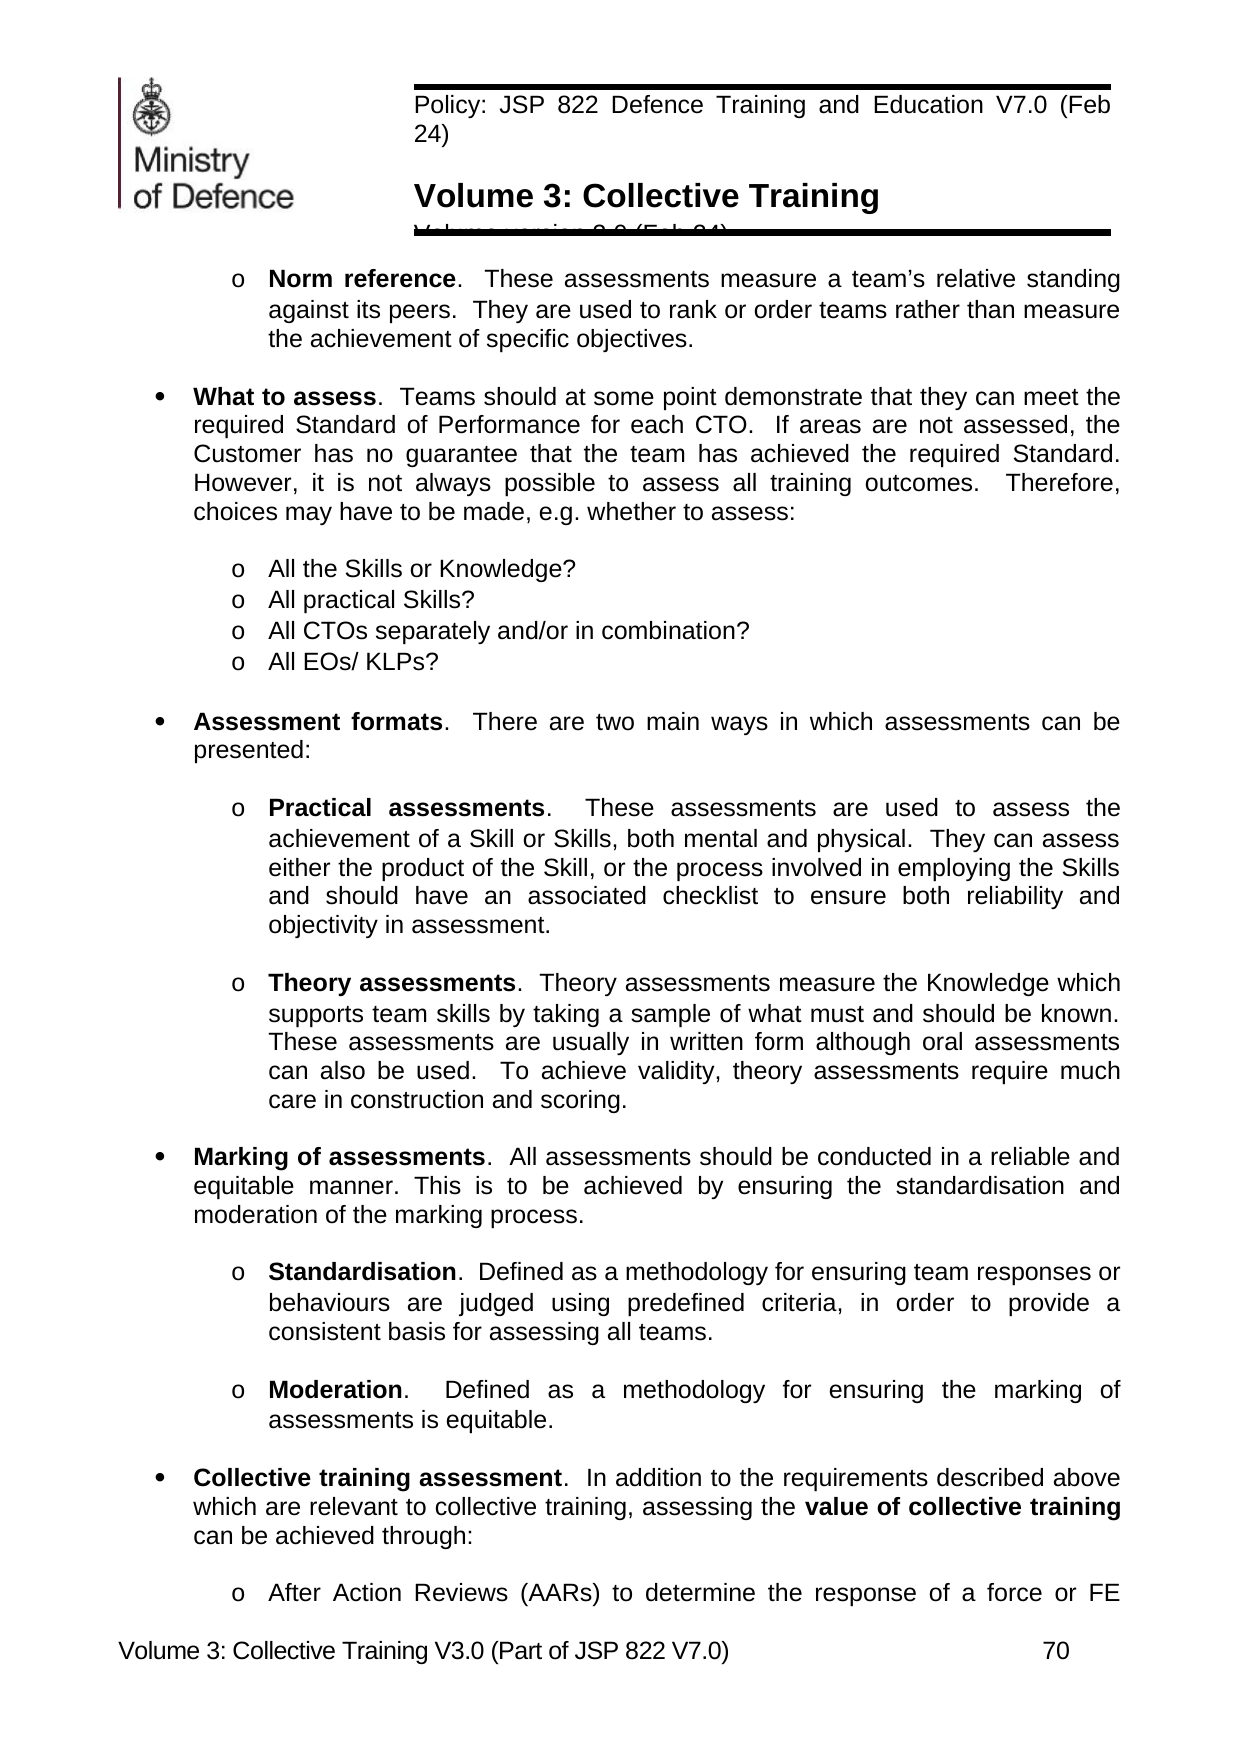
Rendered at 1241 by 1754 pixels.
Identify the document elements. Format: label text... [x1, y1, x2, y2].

list Theory assessments. Theory assessments measure the Knowledge which supports team skills by taking a sample of what must and should be known. These assessments are usually in written form although oral assessments can also be used. To achieve validity, theory assessments require much care in construction and scoring. [231, 968, 1122, 1113]
list Collective training assessment. In addition to the requirements described above which are relevant to collective training, assessing the value of collective training can be achieved through: [156, 1463, 1122, 1549]
list Practical assessments. These assessments are used to assess the achievement of a Skill or Skills, both mental and physical. They can assess either the product of the Skill, or the process involved in employing the Skills and should have an associated checklist to ensure both reliability and objectivity in assessment. [231, 793, 1122, 939]
list Norm reference. These assessments measure a team’s relative standing against its peers. They are used to rank or order teams rather than measure the achievement of specific objectives. [231, 264, 1122, 353]
list All the Skills or Knowledge? [231, 554, 1122, 585]
list All EOs/ KLPs? [231, 647, 1122, 678]
list After Action Reviews (AARs) to determine the response of a force or FE [231, 1578, 1122, 1609]
list What to assess. Teams should at some point demonstrate that they can meet the required Standard of Performance for each CTO. If areas are not assessed, the Customer has no guarantee that the team has achieved the required Standard. However, it is not always possible to assess all training outcomes. Therefore, choices may have to be made, e.g. whether to assess: [156, 381, 1122, 525]
list All practical Skills? [231, 585, 1122, 616]
list Standardisation. Defined as a methodology for ensuring team responses or behaviours are judged using predefined criteria, in order to provide a consistent basis for assessing all teams. [231, 1257, 1122, 1346]
list All CTOs separately and/or in combination? [231, 616, 1122, 647]
list Assessment formats. There are two main ways in which assessments can be presented: [156, 707, 1122, 764]
list Marking of assessments. All assessments should be conducted in a reliable and equitable manner. This is to be achieved by ensuring the standardisation and moderation of the marking process. [156, 1142, 1122, 1229]
list Moderation. Defined as a methodology for ensuring the marking of assessments is equitable. [231, 1374, 1122, 1434]
